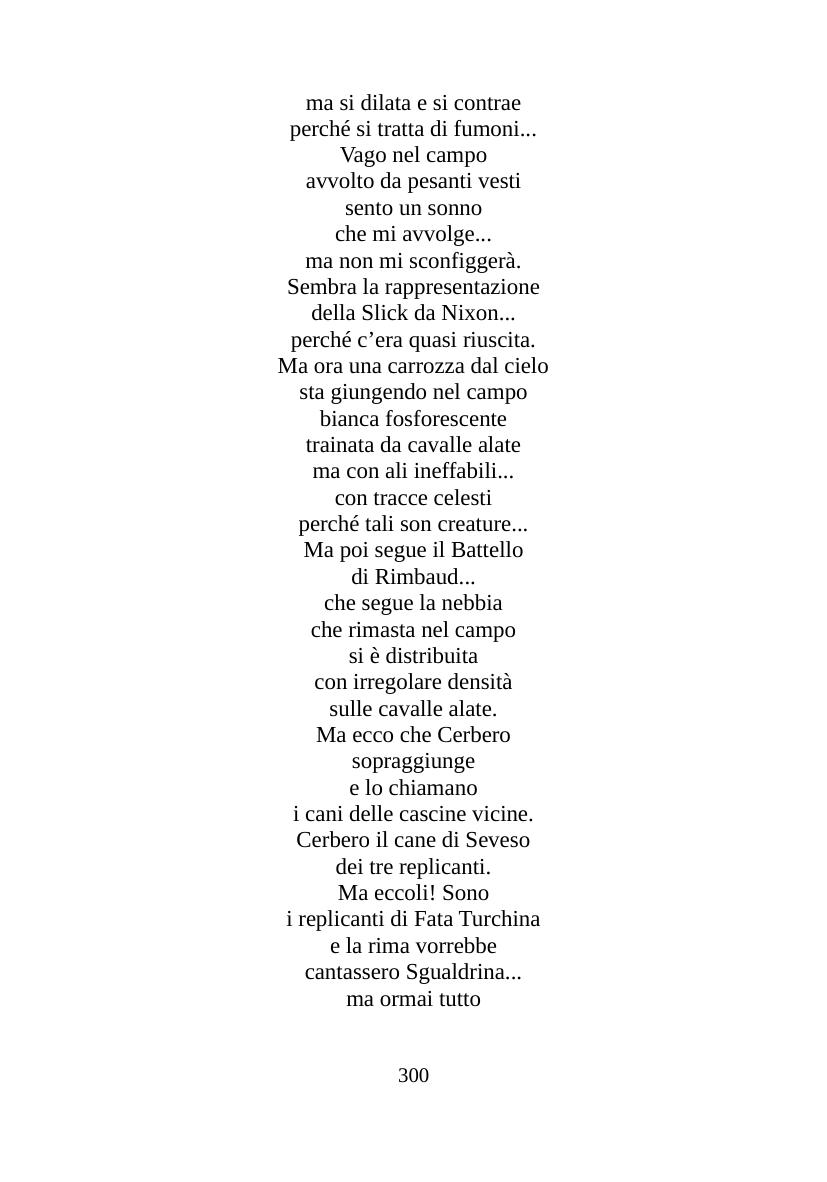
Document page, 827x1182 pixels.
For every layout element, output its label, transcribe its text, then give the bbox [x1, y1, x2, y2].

text perché tali son creature... [88, 510, 738, 537]
text e lo chiamano [88, 774, 738, 800]
text bianca fosforescente [88, 405, 738, 431]
text che segue la nebbia [88, 589, 738, 616]
text sulle cavalle alate. [88, 695, 738, 721]
text della Slick da Nixon... [88, 299, 738, 326]
text Ma ecco che Cerbero [88, 721, 738, 747]
text e la rima vorrebbe [88, 932, 738, 958]
text i cani delle cascine vicine. [88, 800, 738, 826]
text che mi avvolge... [88, 220, 738, 247]
text che rimasta nel campo [88, 616, 738, 642]
text Ma poi segue il Battello [88, 537, 738, 563]
text sento un sonno [88, 194, 738, 220]
text Vago nel campo [88, 141, 738, 168]
text con tracce celesti [88, 484, 738, 510]
text i replicanti di Fata Turchina [88, 906, 738, 932]
text avvolto da pesanti vesti [88, 168, 738, 194]
text Ma ora una carrozza dal cielo [88, 352, 738, 378]
text ma non mi sconfiggerà. [88, 247, 738, 273]
text sopraggiunge [88, 747, 738, 774]
text dei tre replicanti. [88, 853, 738, 879]
text ma ormai tutto [88, 984, 738, 1011]
text trainata da cavalle alate [88, 431, 738, 457]
text Sembra la rappresentazione [88, 273, 738, 299]
text sta giungendo nel campo [88, 378, 738, 405]
text Cerbero il cane di Seveso [88, 826, 738, 853]
text di Rimbaud... [88, 563, 738, 589]
text ma con ali ineffabili... [88, 457, 738, 484]
text Ma eccoli! Sono [88, 879, 738, 906]
text ma si dilata e si contrae [88, 88, 738, 115]
text cantassero Sgualdrina... [88, 958, 738, 984]
text si è distribuita [88, 642, 738, 668]
text con irregolare densità [88, 668, 738, 695]
text perché si tratta di fumoni... [88, 115, 738, 141]
text perché c’era quasi riuscita. [88, 326, 738, 352]
